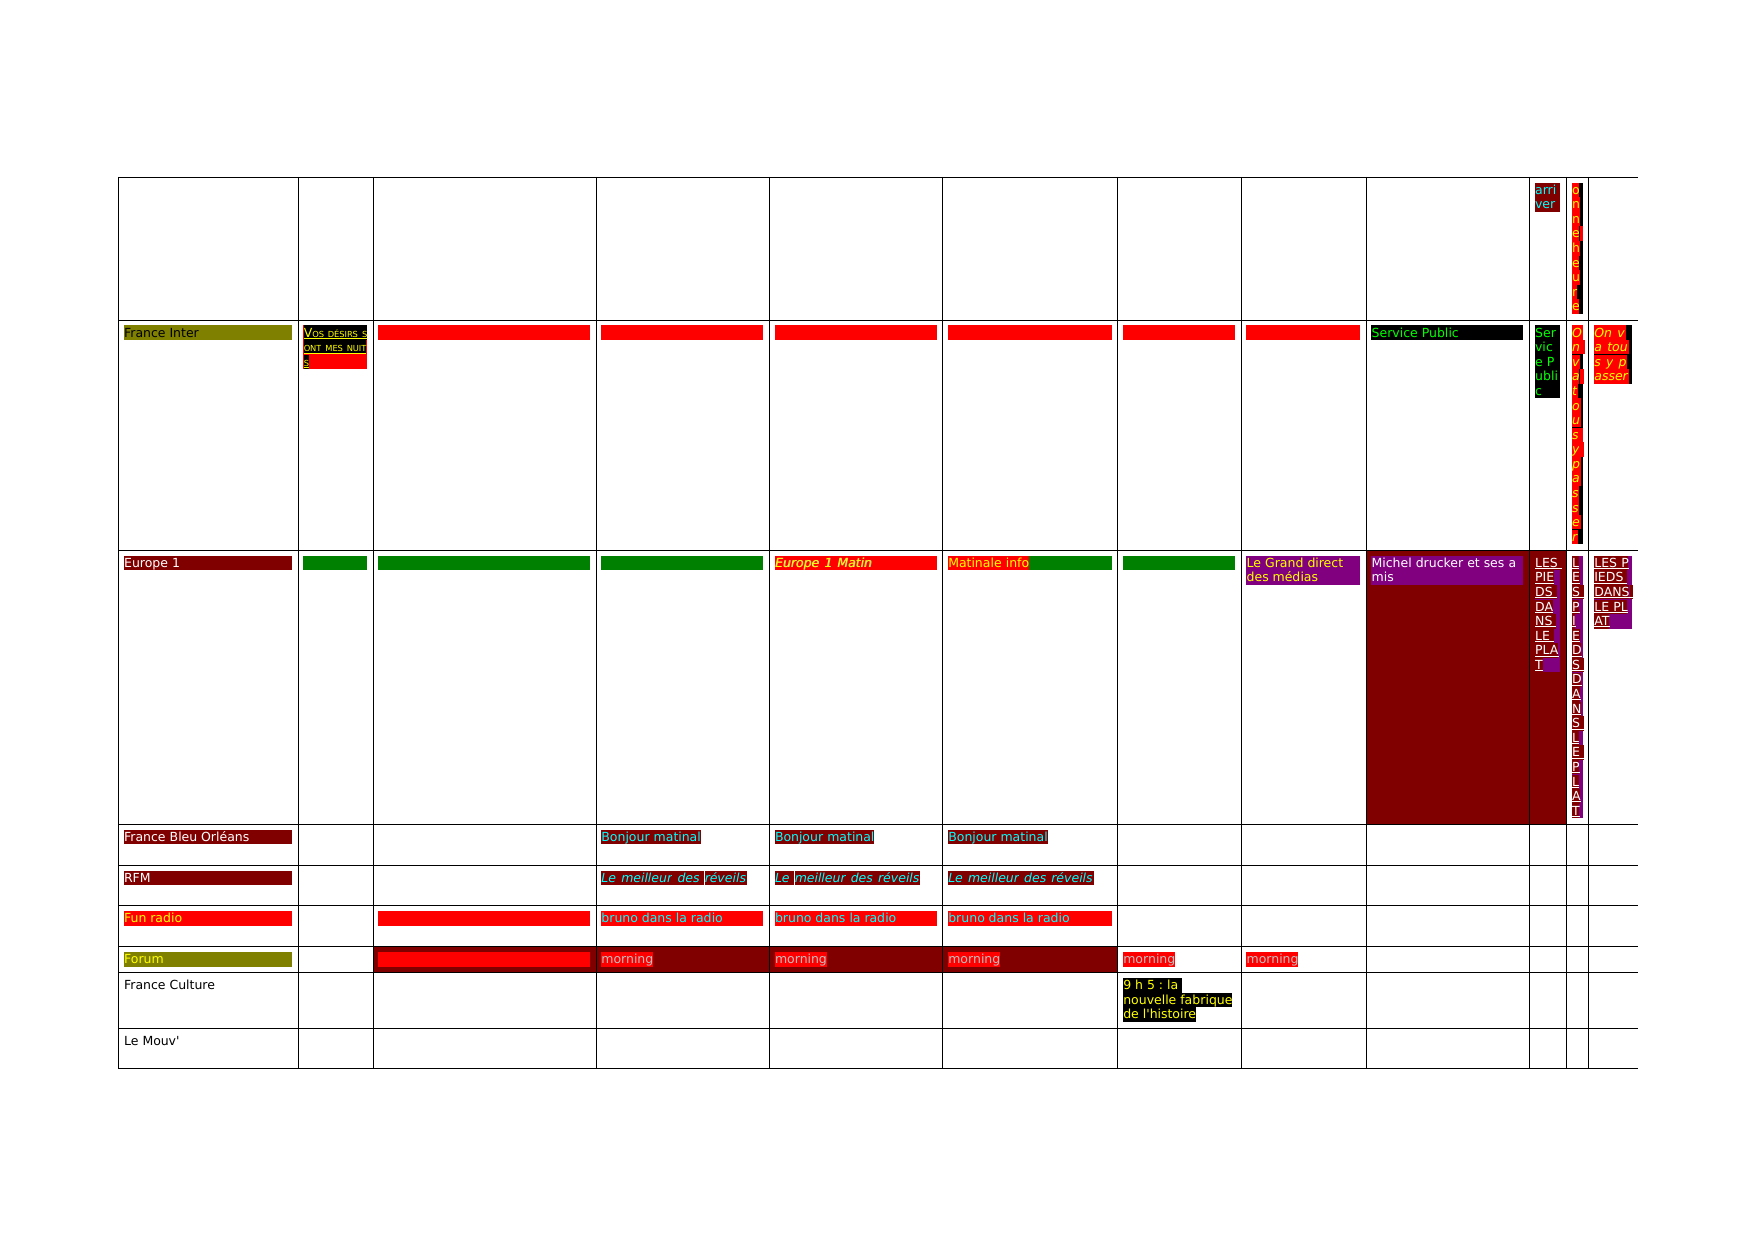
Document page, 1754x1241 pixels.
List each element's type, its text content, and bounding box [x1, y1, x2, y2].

table_cell Bruno dans la radio [770, 906, 942, 946]
table_cell [943, 178, 1117, 319]
table_cell [1567, 973, 1588, 1028]
table_cell [1242, 178, 1366, 319]
table_cell [770, 321, 942, 550]
table_cell Forum [119, 947, 298, 972]
table_cell [1367, 825, 1529, 865]
table_cell arriver [1530, 178, 1566, 319]
table_cell Europe 1 [119, 551, 298, 824]
table_cell Le meilleur des réveils [943, 866, 1117, 905]
table_cell [1242, 973, 1366, 1028]
table_cell [1530, 906, 1566, 946]
table_cell Bonjour matinal [597, 825, 769, 865]
table_cell [1589, 973, 1638, 1028]
table_cell France Bleu Orléans [119, 825, 298, 865]
table_cell Morning [597, 947, 769, 972]
table_cell [1567, 906, 1588, 946]
table_cell Les pieds dans le plat [1530, 551, 1566, 824]
table_cell [770, 1029, 942, 1068]
table_cell [1589, 866, 1638, 905]
table_cell Michel drucker et ses amis [1367, 551, 1529, 824]
table_cell France Inter [119, 321, 298, 550]
table_cell Service Public [1367, 321, 1529, 550]
table_cell Europe 1 Matin [770, 551, 942, 824]
table_cell [1118, 321, 1241, 550]
table_cell 9 h 5 : la nouvelle fabrique de l'histoire [1118, 973, 1241, 1028]
table_cell Bruno dans la radio [943, 906, 1117, 946]
table_cell [374, 947, 596, 972]
table_cell [119, 178, 298, 319]
table_cell [1589, 947, 1638, 972]
table_cell Le meilleur des réveils [597, 866, 769, 905]
table_cell [1118, 178, 1241, 319]
table_cell [299, 947, 373, 972]
table_cell [299, 1029, 373, 1068]
table_cell [1242, 321, 1366, 550]
table_cell [299, 825, 373, 865]
table_cell [1367, 947, 1529, 972]
table_cell [943, 973, 1117, 1028]
table_cell [1567, 947, 1588, 972]
table_cell [299, 906, 373, 946]
table_cell Morning [943, 947, 1117, 972]
table_cell [299, 866, 373, 905]
table_cell [374, 321, 596, 550]
table_cell On va tous y passer [1567, 321, 1588, 550]
table_cell Service Public [1530, 321, 1566, 550]
table_cell RFM [119, 866, 298, 905]
table_cell [374, 178, 596, 319]
table_cell [597, 1029, 769, 1068]
table_cell Morning [1118, 947, 1241, 972]
table_cell Bonjour matinal [770, 825, 942, 865]
table_cell [1367, 906, 1529, 946]
table_cell [1589, 1029, 1638, 1068]
table_cell [597, 551, 769, 824]
table_cell [1118, 825, 1241, 865]
table_cell [1118, 906, 1241, 946]
table_cell Le Mouv' [119, 1029, 298, 1068]
table_cell [1589, 906, 1638, 946]
table_cell [1567, 825, 1588, 865]
table_cell On va tous y passer [1589, 321, 1638, 550]
table_cell [1367, 1029, 1529, 1068]
table_cell Bonjour matinal [943, 825, 1117, 865]
table_cell [770, 973, 942, 1028]
table_cell [1242, 1029, 1366, 1068]
table_cell [1530, 947, 1566, 972]
table_cell [1589, 825, 1638, 865]
table_cell [374, 906, 596, 946]
table_cell [1367, 973, 1529, 1028]
table_cell Fun radio [119, 906, 298, 946]
table_cell Le Grand direct des médias [1242, 551, 1366, 824]
table_cell [374, 825, 596, 865]
table_cell [1367, 178, 1529, 319]
table_cell [1118, 866, 1241, 905]
table_cell Les pieds dans le plat [1589, 551, 1638, 824]
table_cell [597, 178, 769, 319]
table_cell [299, 178, 373, 319]
table_cell [1118, 1029, 1241, 1068]
table_cell [1567, 866, 1588, 905]
table_cell Morning [770, 947, 942, 972]
table_cell [1530, 1029, 1566, 1068]
table_cell Les pieds dans le plat [1567, 551, 1588, 824]
table_cell [943, 1029, 1117, 1068]
table_cell [1242, 906, 1366, 946]
table_cell [1242, 866, 1366, 905]
table_cell [1530, 973, 1566, 1028]
table_cell France Culture [119, 973, 298, 1028]
table_cell [1589, 178, 1638, 319]
table_cell [943, 321, 1117, 550]
table_cell [374, 1029, 596, 1068]
table_cell [374, 866, 596, 905]
table_cell [597, 973, 769, 1028]
table_cell Le meilleur des réveils [770, 866, 942, 905]
table_cell [374, 973, 596, 1028]
table_cell [299, 973, 373, 1028]
table_cell [1367, 866, 1529, 905]
table_cell [299, 551, 373, 824]
table_cell Matinale info [943, 551, 1117, 824]
table_cell [374, 551, 596, 824]
table_cell [1530, 825, 1566, 865]
table_cell Bruno dans la radio [597, 906, 769, 946]
table_cell [1242, 825, 1366, 865]
table_cell Vos désirs sont mes nuits [299, 321, 373, 550]
table_cell [770, 178, 942, 319]
table_cell Morning [1242, 947, 1366, 972]
table_cell [1118, 551, 1241, 824]
table_cell [1530, 866, 1566, 905]
table_cell [597, 321, 769, 550]
table_cell onne heure [1567, 178, 1588, 319]
table_cell [1567, 1029, 1588, 1068]
